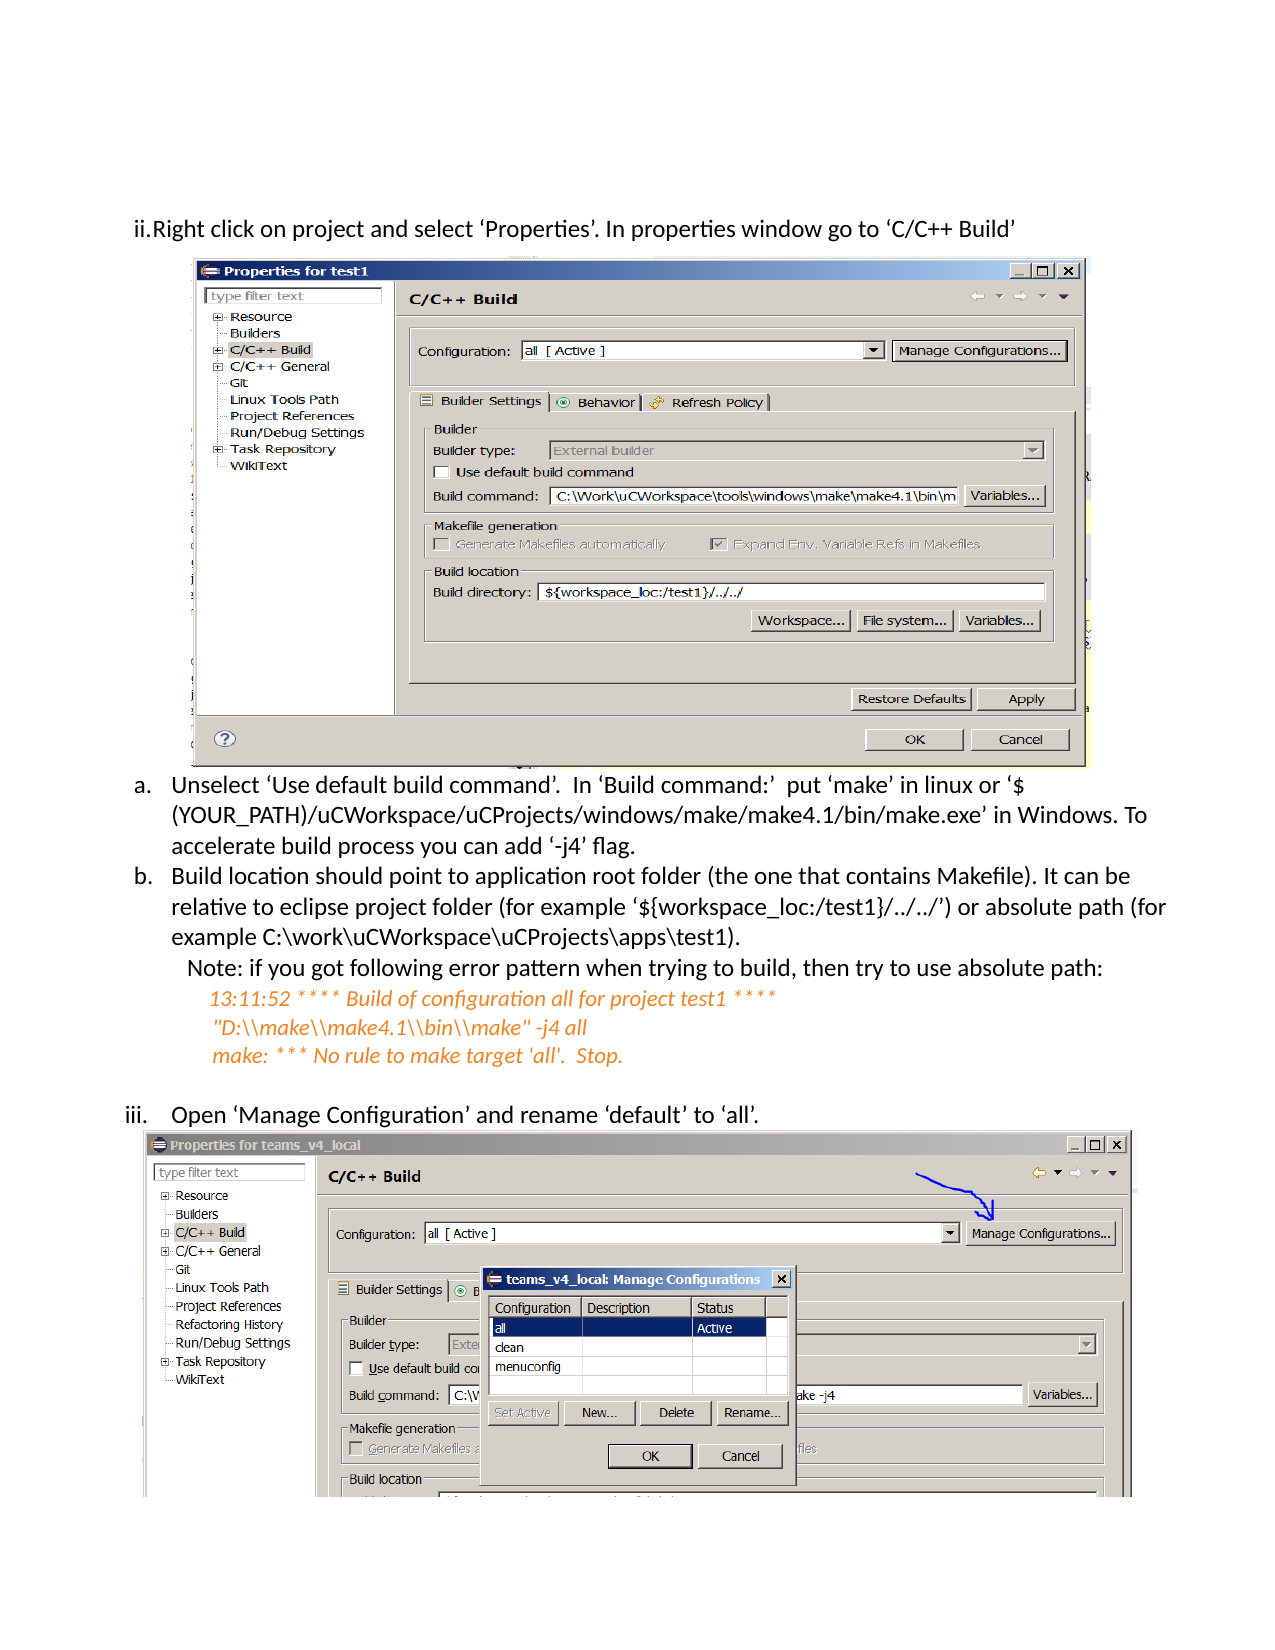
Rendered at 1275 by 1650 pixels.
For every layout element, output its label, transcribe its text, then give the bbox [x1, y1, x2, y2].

list make: *** No rule to make target 'all'. Stop. [124, 1041, 1184, 1069]
list Open ‘Manage Configuration’ and rename ‘default’ to ‘all’. [124, 1099, 1184, 1130]
picture [191, 256, 1092, 769]
list 13:11:52 **** Build of configuration all for project test1 **** [124, 982, 1184, 1013]
list Note: if you got following error pattern when trying to build, then try to use absolute path: [124, 952, 1184, 982]
list Build location should point to application root folder (the one that contains Makefile). It can be relative to eclipse project folder (for example ‘${workspace_loc:/test1}/../../’) or absolute path (for example C:\work\uCWorkspace\uCProjects\apps\test1). [134, 860, 1184, 952]
picture [142, 1130, 1138, 1497]
list Right click on project and select ‘Properties’. In properties window go to ‘C/C++ Build’ [134, 213, 1184, 244]
list "D:\\make\\make4.1\\bin\\make" -j4 all [124, 1013, 1184, 1041]
list Unselect ‘Use default build command’. In ‘Build command:’ put ‘make’ in linux or ‘$(YOUR_PATH)/uCWorkspace/uCProjects/windows/make/make4.1/bin/make.exe’ in Windows. To accelerate build process you can add ‘-j4’ flag. [134, 244, 1184, 860]
